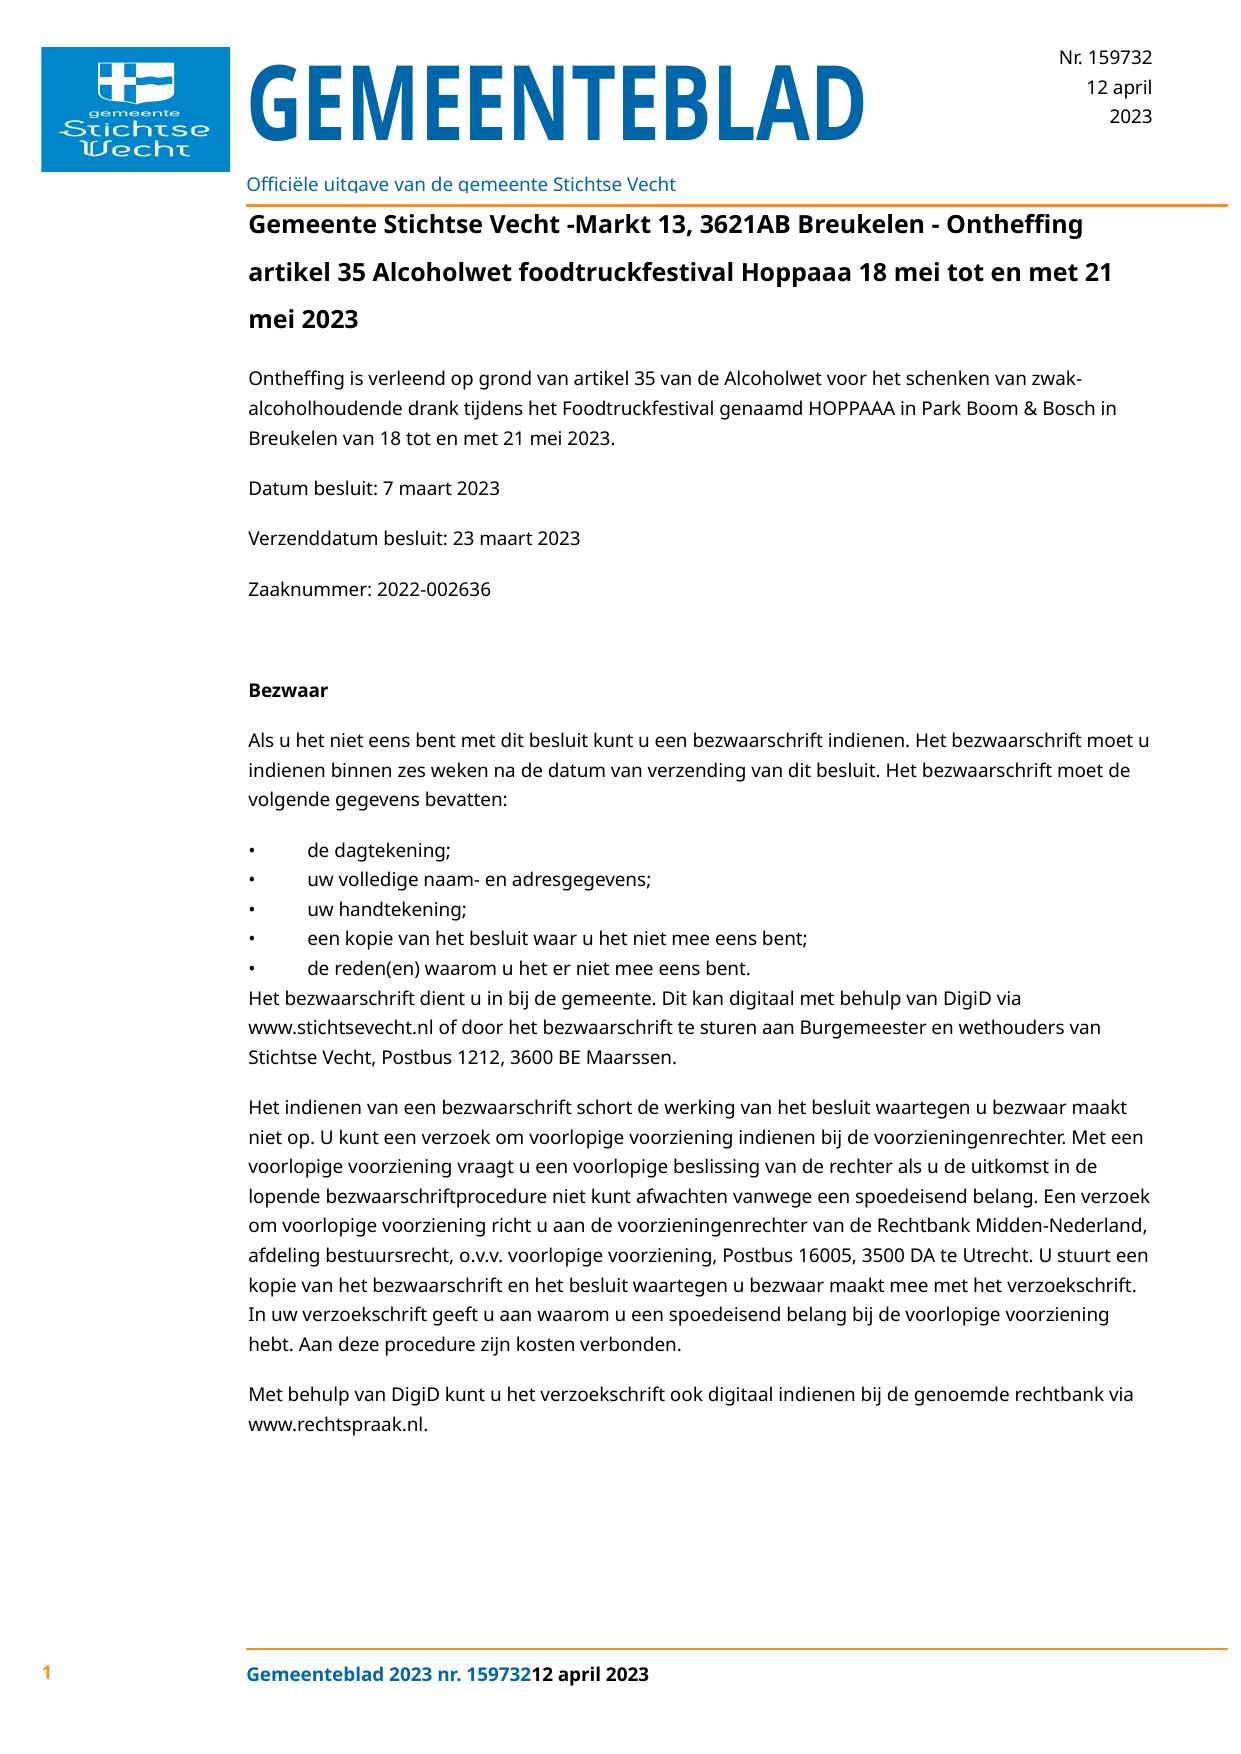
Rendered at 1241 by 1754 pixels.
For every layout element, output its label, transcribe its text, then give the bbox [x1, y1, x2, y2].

text Als u het niet eens bent met dit besluit kunt u een bezwaarschrift indienen. Het bezwaarschrift moet u indienen binnen zes weken na de datum van verzending van dit besluit. Het bezwaarschrift moet de volgende gegevens bevatten: [248, 727, 1152, 812]
text Het bezwaarschrift dient u in bij de gemeente. Dit kan digitaal met behulp van DigiD via www.stichtsevecht.nl of door het bezwaarschrift te sturen aan Burgemeester en wethouders van Stichtse Vecht, Postbus 1212, 3600 BE Maarssen. [248, 985, 1152, 1069]
text Zaaknummer: 2022-002636 [248, 576, 1152, 602]
list de reden(en) waarom u het er niet mee eens bent. [248, 955, 1152, 981]
picture [99, 63, 135, 101]
list uw volledige naam- en adresgegevens; [248, 866, 1152, 892]
text Gemeente Stichtse Vecht -Markt 13, 3621AB Breukelen - Ontheffing artikel 35 Alcoholwet foodtruckfestival Hoppaaa 18 mei tot en met 21 mei 2023 [248, 207, 1152, 336]
text Het indienen van een bezwaarschrift schort de werking van het besluit waartegen u bezwaar maakt niet op. U kunt een verzoek om voorlopige voorziening indienen bij de voorzieningenrechter. Met een voorlopige voorziening vraagt u een voorlopige beslissing van de rechter als u de uitkomst in de lopende bezwaarschriftprocedure niet kunt afwachten vanwege een spoedeisend belang. Een verzoek om voorlopige voorziening richt u aan de voorzieningenrechter van de Rechtbank Midden-Nederland, afdeling bestuursrecht, o.v.v. voorlopige voorziening, Postbus 16005, 3500 DA te Utrecht. U stuurt een kopie van het bezwaarschrift en het besluit waartegen u bezwaar maakt mee met het verzoekschrift. In uw verzoekschrift geeft u aan waarom u een spoedeisend belang bij de voorlopige voorziening hebt. Aan deze procedure zijn kosten verbonden. [248, 1094, 1152, 1357]
text Verzenddatum besluit: 23 maart 2023 [248, 526, 1152, 551]
text Ontheffing is verleend op grond van artikel 35 van de Alcoholwet voor het schenken van zwak-alcoholhoudende drank tijdens het Foodtruckfestival genaamd HOPPAAA in Park Boom & Bosch in Breukelen van 18 tot en met 21 mei 2023. [248, 366, 1152, 450]
list de dagtekening; [248, 837, 1152, 862]
picture [137, 63, 174, 103]
list een kopie van het besluit waar u het niet mee eens bent; [248, 926, 1152, 951]
text Datum besluit: 7 maart 2023 [248, 475, 1152, 501]
list uw handtekening; [248, 896, 1152, 922]
text Bezwaar [248, 677, 1152, 702]
text Met behulp van DigiD kunt u het verzoekschrift ook digitaal indienen bij de genoemde rechtbank via www.rechtspraak.nl. [248, 1381, 1152, 1437]
